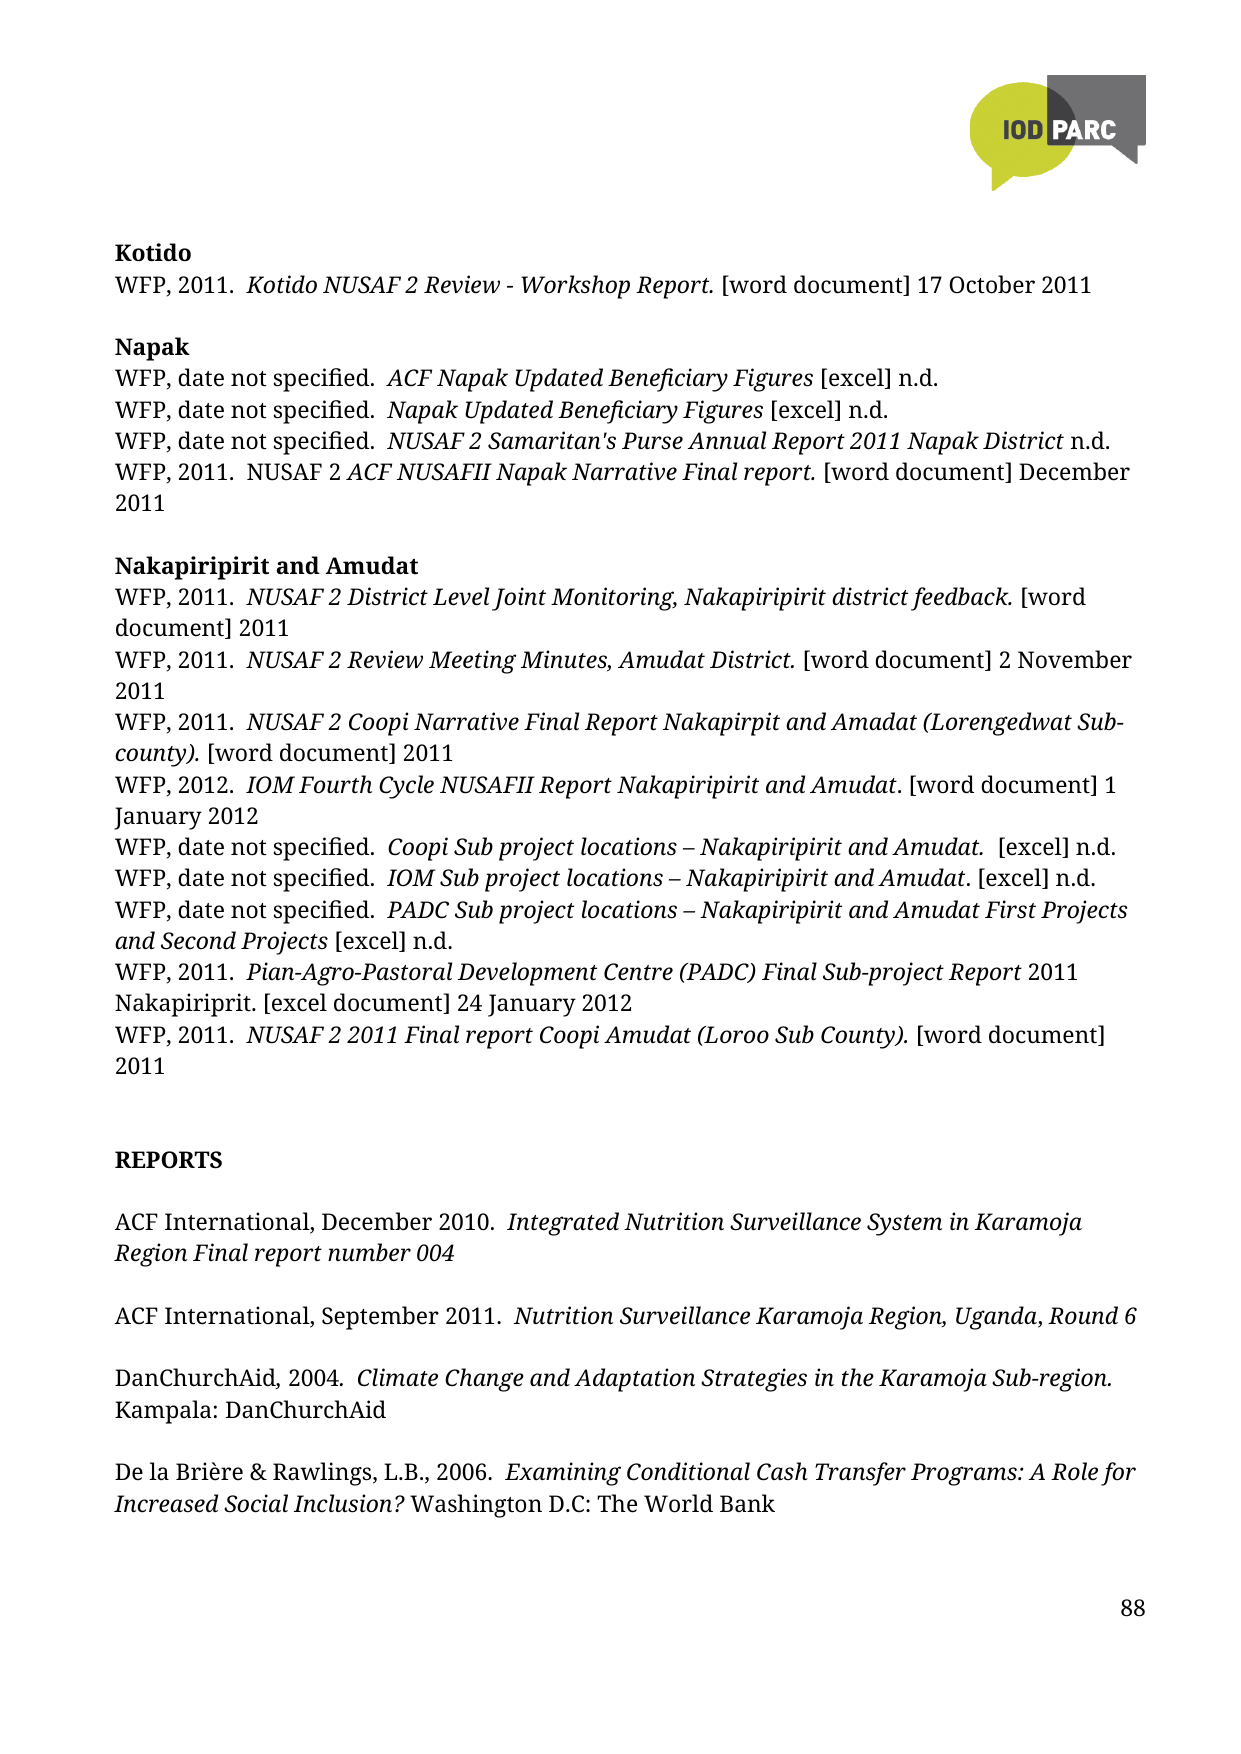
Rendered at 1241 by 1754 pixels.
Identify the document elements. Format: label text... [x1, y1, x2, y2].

text WFP, 2012. IOM Fourth Cycle NUSAFII Report Nakapiripirit and Amudat. [word document] 1 January 2012 [114, 769, 1146, 831]
text ACF International, December 2010. Integrated Nutrition Surveillance System in Karamoja Region Final report number 004 [114, 1206, 1146, 1269]
text WFP, 2011. NUSAF 2 ACF NUSAFII Napak Narrative Final report. [word document] December 2011 [114, 456, 1146, 519]
text WFP, date not specified. NUSAF 2 Samaritan's Purse Annual Report 2011 Napak District n.d. [114, 425, 1146, 456]
text Nakapiripirit and Amudat [114, 550, 1146, 581]
text WFP, 2011. Kotido NUSAF 2 Review - Workshop Report. [word document] 17 October 2011 [114, 269, 1146, 300]
text WFP, 2011. NUSAF 2 Coopi Narrative Final Report Nakapirpit and Amadat (Lorengedwat Sub-county). [word document] 2011 [114, 706, 1146, 769]
text WFP, date not specified. Coopi Sub project locations – Nakapiripirit and Amudat. [excel] n.d. [114, 831, 1146, 862]
text WFP, date not specified. PADC Sub project locations – Nakapiripirit and Amudat First Projects and Second Projects [excel] n.d. [114, 894, 1146, 956]
text WFP, 2011. Pian-Agro-Pastoral Development Centre (PADC) Final Sub-project Report 2011 Nakapiriprit. [excel document] 24 January 2012 [114, 956, 1146, 1019]
text DanChurchAid, 2004. Climate Change and Adaptation Strategies in the Karamoja Sub-region. Kampala: DanChurchAid [114, 1362, 1146, 1425]
text WFP, 2011. NUSAF 2 District Level Joint Monitoring, Nakapiripirit district feedback. [word document] 2011 [114, 581, 1146, 644]
text Napak [114, 331, 1146, 362]
text WFP, 2011. NUSAF 2 2011 Final report Coopi Amudat (Loroo Sub County). [word document] 2011 [114, 1019, 1146, 1081]
text ACF International, September 2011. Nutrition Surveillance Karamoja Region, Uganda, Round 6 [114, 1300, 1146, 1331]
text WFP, date not specified. ACF Napak Updated Beneficiary Figures [excel] n.d. [114, 362, 1146, 394]
text De la Brière & Rawlings, L.B., 2006. Examining Conditional Cash Transfer Programs: A Role for Increased Social Inclusion? Washington D.C: The World Bank [114, 1456, 1146, 1519]
text Kotido [114, 237, 1146, 269]
text REPORTS [114, 1144, 1146, 1175]
text WFP, 2011. NUSAF 2 Review Meeting Minutes, Amudat District. [word document] 2 November 2011 [114, 644, 1146, 706]
text WFP, date not specified. IOM Sub project locations – Nakapiripirit and Amudat. [excel] n.d. [114, 862, 1146, 894]
text WFP, date not specified. Napak Updated Beneficiary Figures [excel] n.d. [114, 394, 1146, 425]
